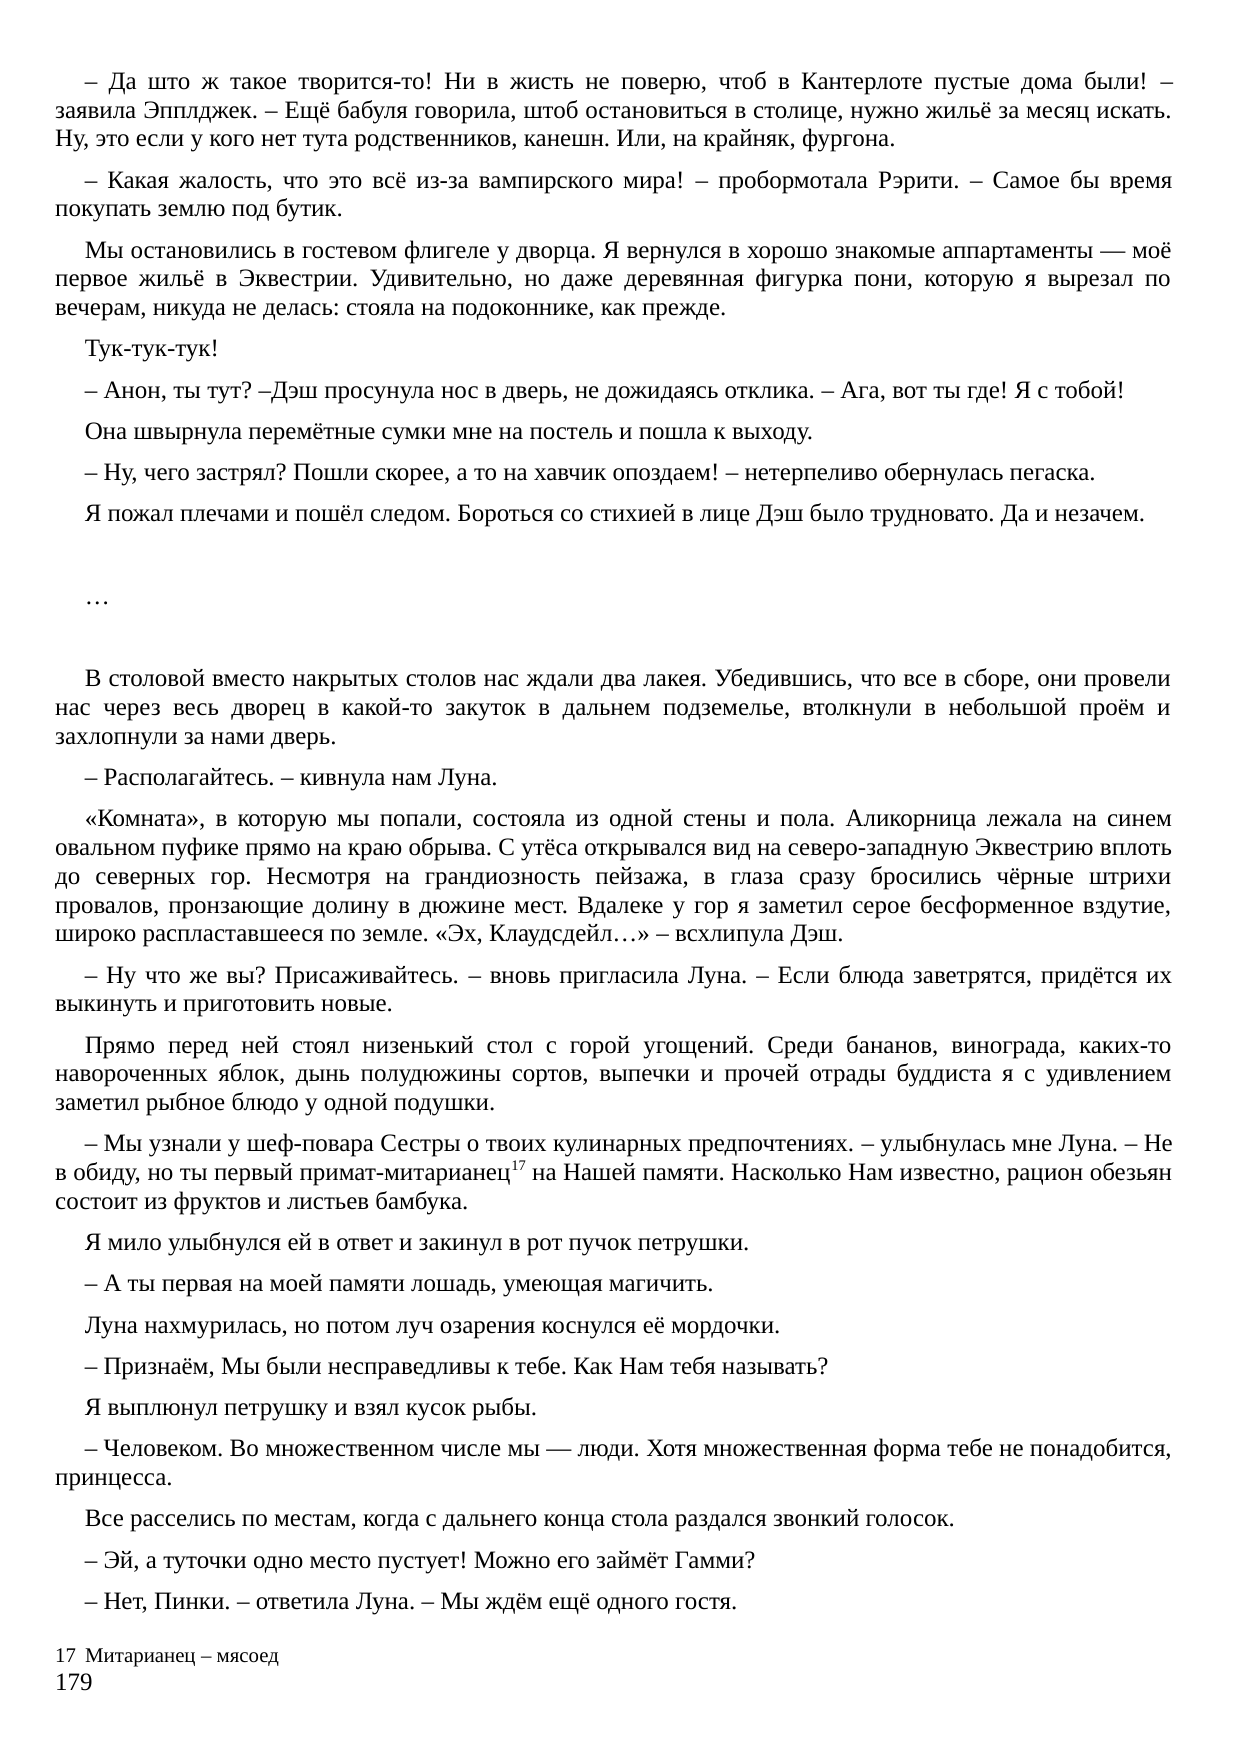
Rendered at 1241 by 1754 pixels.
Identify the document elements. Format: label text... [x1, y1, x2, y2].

text – Анон, ты тут? –Дэш просунула нос в дверь, не дожидаясь отклика. – Ага, вот ты где! Я с тобой! [55, 375, 1173, 403]
text Прямо перед ней стоял низенький стол с горой угощений. Среди бананов, винограда, каких-то навороченных яблок, дынь полудюжины сортов, выпечки и прочей отрады буддиста я с удивлением заметил рыбное блюдо у одной подушки. [55, 1030, 1173, 1116]
text Я мило улыбнулся ей в ответ и закинул в рот пучок петрушки. [55, 1227, 1173, 1256]
text Тук-тук-тук! [55, 333, 1173, 362]
text – Нет, Пинки. – ответила Луна. – Мы ждём ещё одного гостя. [55, 1586, 1173, 1615]
text Она швырнула перемётные сумки мне на постель и пошла к выходу. [55, 416, 1173, 445]
text Я пожал плечами и пошёл следом. Бороться со стихией в лице Дэш было трудновато. Да и незачем. [55, 498, 1173, 527]
text – Какая жалость, что это всё из-за вампирского мира! – пробормотала Рэрити. – Самое бы время покупать землю под бутик. [55, 165, 1173, 222]
text – Признаём, Мы были несправедливы к тебе. Как Нам тебя называть? [55, 1351, 1173, 1380]
text Все расселись по местам, когда с дальнего конца стола раздался звонкий голосок. [55, 1503, 1173, 1532]
text В столовой вместо накрытых столов нас ждали два лакея. Убедившись, что все в сборе, они провели нас через весь дворец в какой-то закуток в дальнем подземелье, втолкнули в небольшой проём и захлопнули за нами дверь. [55, 663, 1173, 750]
text – Ну, чего застрял? Пошли скорее, а то на хавчик опоздаем! – нетерпеливо обернулась пегаска. [55, 457, 1173, 486]
text – Мы узнали у шеф-повара Сестры о твоих кулинарных предпочтениях. – улыбнулась мне Луна. – Не в обиду, но ты первый примат-митарианец на Нашей памяти. Насколько Нам известно, рацион обезьян состоит из фруктов и листьев бамбука. [55, 1128, 1173, 1215]
text – Располагайтесь. – кивнула нам Луна. [55, 762, 1173, 791]
text «Комната», в которую мы попали, состояла из одной стены и пола. Аликорница лежала на синем овальном пуфике прямо на краю обрыва. С утёса открывался вид на северо-западную Эквестрию вплоть до северных гор. Несмотря на грандиозность пейзажа, в глаза сразу бросились чёрные штрихи провалов, пронзающие долину в дюжине мест. Вдалеке у гор я заметил серое бесформенное вздутие, широко распластавшееся по земле. «Эх, Клаудсдейл…» – всхлипула Дэш. [55, 803, 1173, 947]
text Митарианец – мясоед [55, 1642, 1173, 1667]
text – Человеком. Во множественном числе мы — люди. Хотя множественная форма тебе не понадобится, принцесса. [55, 1433, 1173, 1491]
text Луна нахмурилась, но потом луч озарения коснулся её мордочки. [55, 1310, 1173, 1338]
text – Да што ж такое творится-то! Ни в жисть не поверю, чтоб в Кантерлоте пустые дома были! – заявила Эпплджек. – Ещё бабуля говорила, штоб остановиться в столице, нужно жильё за месяц искать. Ну, это если у кого нет тута родственников, канешн. Или, на крайняк, фургона. [55, 66, 1173, 152]
text – Ну что же вы? Присаживайтесь. – вновь пригласила Луна. – Если блюда заветрятся, придётся их выкинуть и приготовить новые. [55, 960, 1173, 1017]
text … [55, 581, 1173, 610]
text Я выплюнул петрушку и взял кусок рыбы. [55, 1392, 1173, 1421]
text – А ты первая на моей памяти лошадь, умеющая магичить. [55, 1268, 1173, 1297]
text Мы остановились в гостевом флигеле у дворца. Я вернулся в хорошо знакомые аппартаменты — моё первое жильё в Эквестрии. Удивительно, но даже деревянная фигурка пони, которую я вырезал по вечерам, никуда не делась: стояла на подоконнике, как прежде. [55, 235, 1173, 321]
text – Эй, а туточки одно место пустует! Можно его займёт Гамми? [55, 1545, 1173, 1573]
